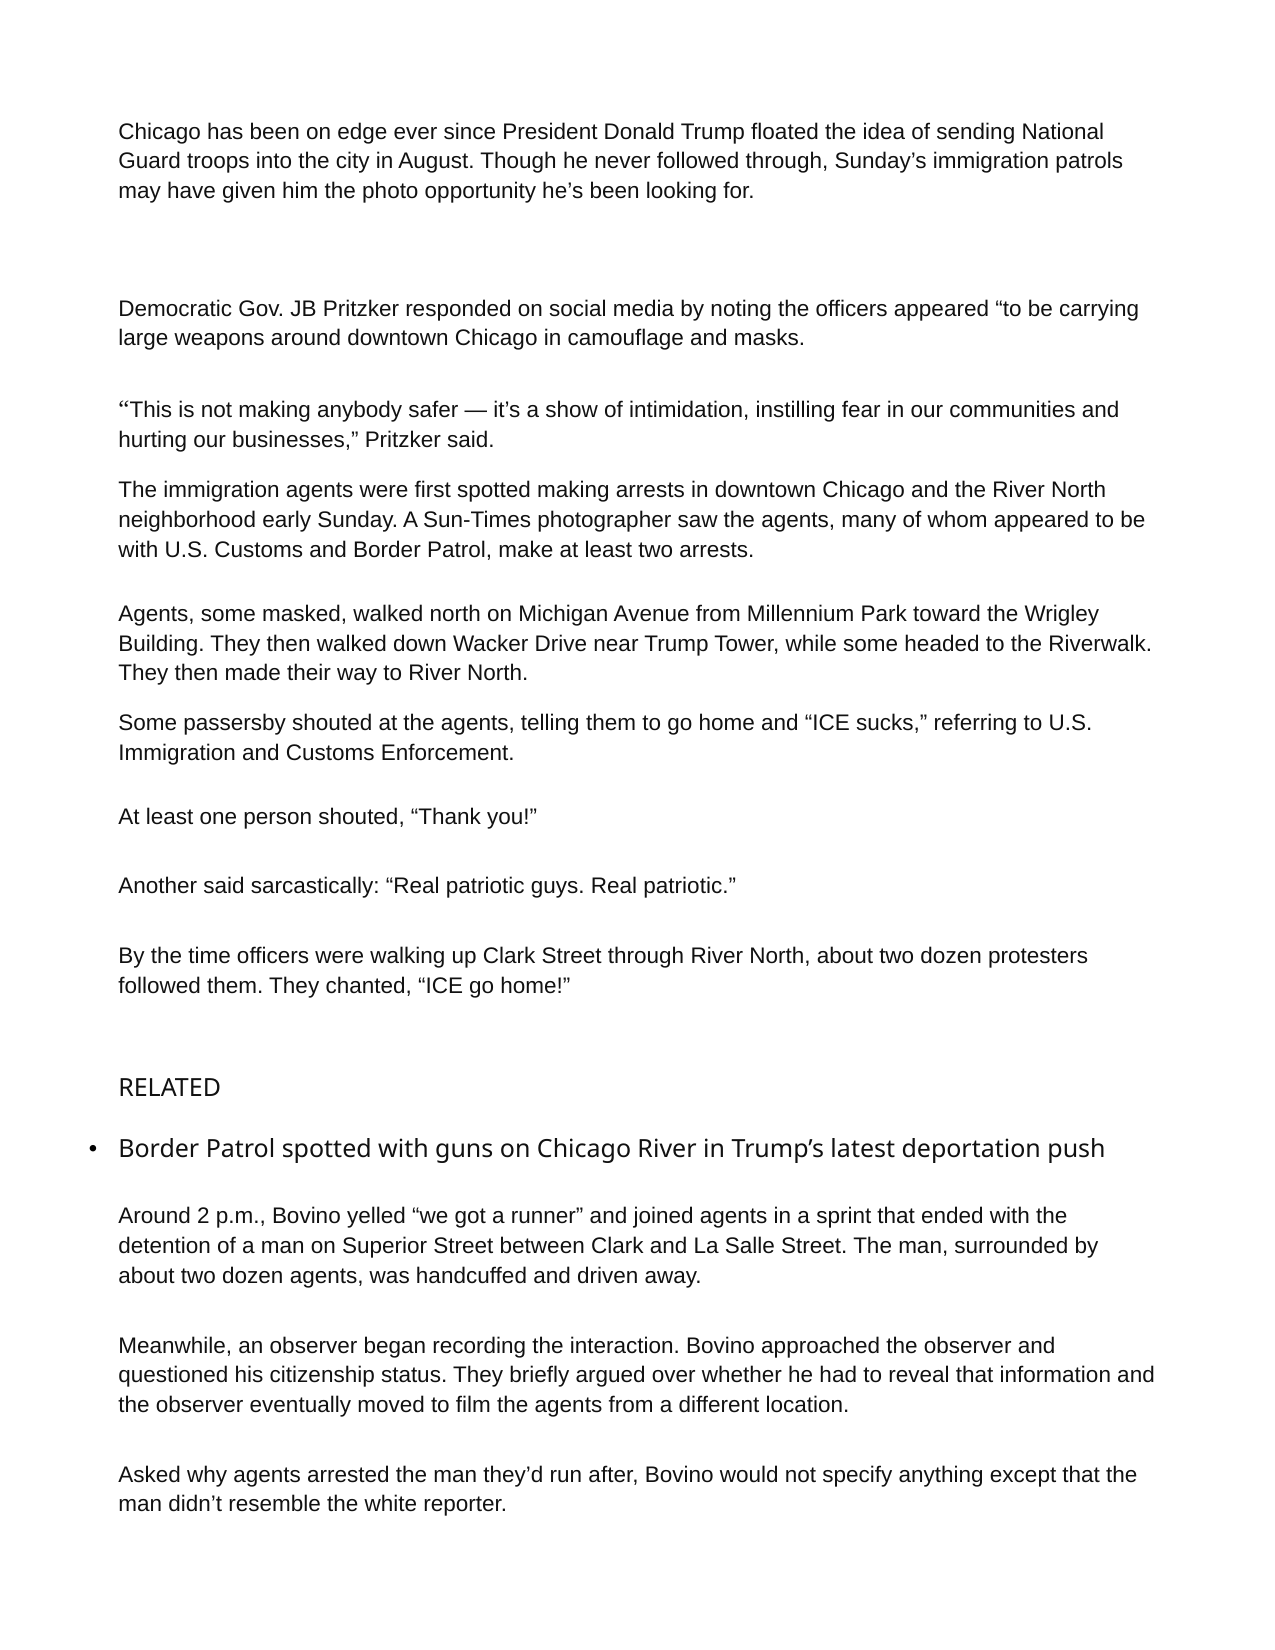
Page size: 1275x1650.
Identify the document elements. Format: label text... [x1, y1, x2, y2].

list Border Patrol spotted with guns on Chicago River in Trump’s latest deportation push [118, 1131, 1157, 1165]
text Another said sarcastically: “Real patriotic guys. Real patriotic.” [118, 873, 1157, 899]
text Meanwhile, an observer began recording the interaction. Bovino approached the observer and questioned his citizenship status. They briefly argued over whether he had to reveal that information and the observer eventually moved to film the agents from a different location. [118, 1332, 1157, 1417]
text By the time officers were walking up Clark Street through River North, about two dozen protesters followed them. They chanted, “ICE go home!” [118, 942, 1157, 998]
text Chicago has been on edge ever since President Donald Trump floated the idea of sending National Guard troops into the city in August. Though he never followed through, Sunday’s immigration patrols may have given him the photo opportunity he’s been looking for. [118, 118, 1157, 203]
text The immigration agents were first spotted making arrests in downtown Chicago and the River North neighborhood early Sunday. A Sun-Times photographer saw the agents, many of whom appeared to be with U.S. Customs and Border Patrol, make at least two arrests. [118, 476, 1157, 562]
text At least one person shouted, “Thank you!” [118, 803, 1157, 829]
text Some passersby shouted at the agents, telling them to go home and “ICE sucks,” referring to U.S. Immigration and Customs Enforcement. [118, 709, 1157, 765]
text “This is not making anybody safer — it’s a show of intimidation, instilling fear in our communities and hurting our businesses,” Pritzker said. [118, 394, 1157, 453]
text Democratic Gov. JB Pritzker responded on social media by noting the officers appeared “to be carrying large weapons around downtown Chicago in camouflage and masks. [118, 295, 1157, 350]
text Related [118, 1069, 1157, 1103]
text Asked why agents arrested the man they’d run after, Bovino would not specify anything except that the man didn’t resemble the white reporter. [118, 1461, 1157, 1516]
text Around 2 p.m., Bovino yelled “we got a runner” and joined agents in a sprint that ended with the detention of a man on Superior Street between Clark and La Salle Street. The man, surrounded by about two dozen agents, was handcuffed and driven away. [118, 1203, 1157, 1288]
text Agents, some masked, walked north on Michigan Avenue from Millennium Park toward the Wrigley Building. They then walked down Wacker Drive near Trump Tower, while some headed to the Riverwalk. They then made their way to River North. [118, 600, 1157, 685]
